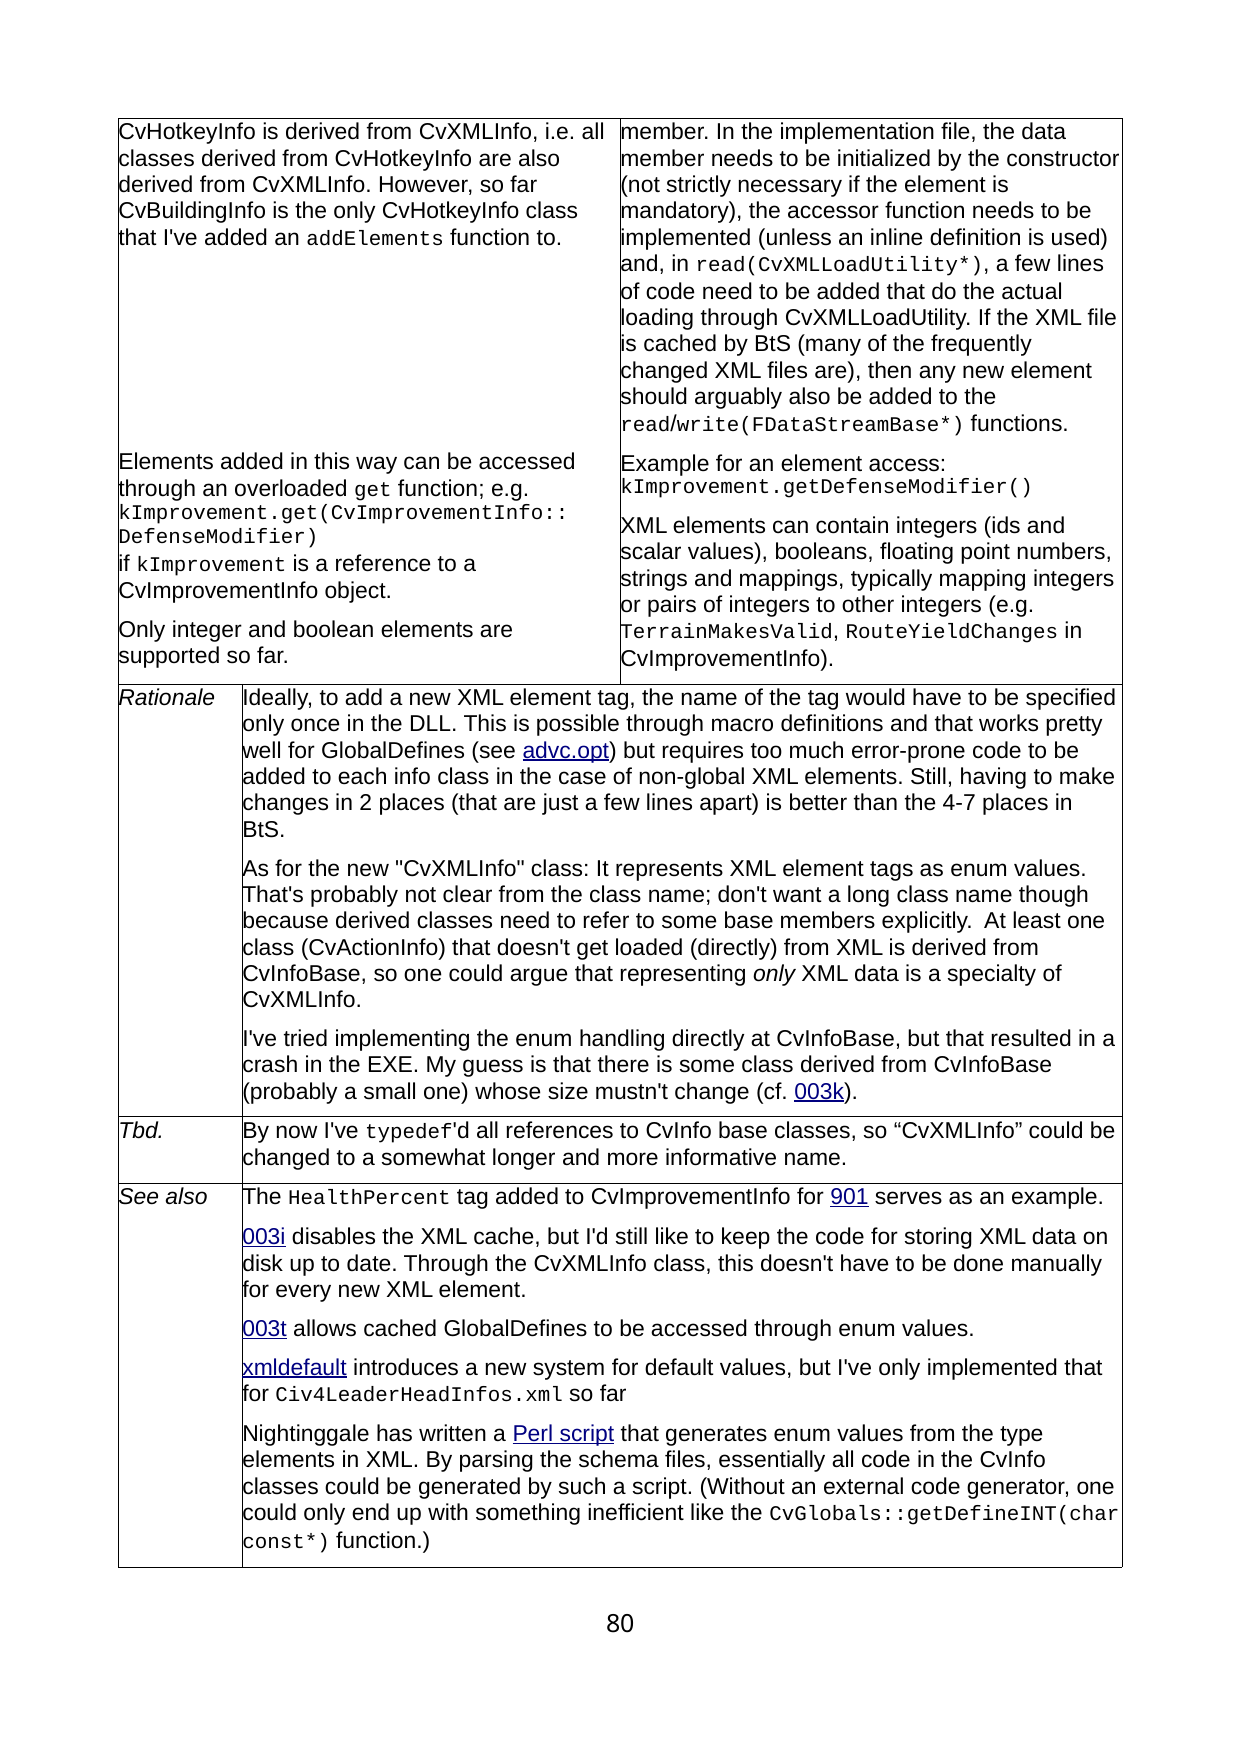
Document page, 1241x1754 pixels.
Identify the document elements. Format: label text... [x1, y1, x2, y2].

table_cell Ideally, to add a new XML element tag, the name of the tag would have to be specified only once in the DLL. This is possible through macro definitions and that works pretty well for GlobalDefines (see advc.opt) but requires too much error-prone code to be added to each info class in the case of non-global XML elements. Still, having to make changes in 2 places (that are just a few lines apart) is better than the 4-7 places in BtS. As for the new "CvXMLInfo" class: It represents XML element tags as enum values. That's probably not clear from the class name; don't want a long class name though because derived classes need to refer to some base members explicitly. At least one class (CvActionInfo) that doesn't get loaded (directly) from XML is derived from CvInfoBase, so one could argue that representing only XML data is a specialty of CvXMLInfo. I've tried implementing the enum handling directly at CvInfoBase, but that resulted in a crash in the EXE. My guess is that there is some class derived from CvInfoBase (probably a small one) whose size mustn't change (cf. 003k). [243, 685, 1122, 1116]
table_cell CvHotkeyInfo is derived from CvXMLInfo, i.e. all classes derived from CvHotkeyInfo are also derived from CvXMLInfo. However, so far CvBuildingInfo is the only CvHotkeyInfo class that I've added an addElements function to. Elements added in this way can be accessed through an overloaded get function; e.g. kImprovement.get(CvImprovementInfo:: DefenseModifier) if kImprovement is a reference to a CvImprovementInfo object. Only integer and boolean elements are supported so far. [119, 119, 620, 684]
table_cell By now I've typedef'd all references to CvInfo base classes, so “CvXMLInfo” could be changed to a somewhat longer and more informative name. [243, 1117, 1122, 1183]
table_cell Tbd. [119, 1117, 242, 1183]
table_cell member. In the implementation file, the data member needs to be initialized by the constructor (not strictly necessary if the element is mandatory), the accessor function needs to be implemented (unless an inline definition is used) and, in read(CvXMLLoadUtility*), a few lines of code need to be added that do the actual loading through CvXMLLoadUtility. If the XML file is cached by BtS (many of the frequently changed XML files are), then any new element should arguably also be added to the read/write(FDataStreamBase*) functions. Example for an element access: kImprovement.getDefenseModifier() XML elements can contain integers (ids and scalar values), booleans, floating point numbers, strings and mappings, typically mapping integers or pairs of integers to other integers (e.g. TerrainMakesValid, RouteYieldChanges in CvImprovementInfo). [621, 119, 1122, 684]
table_cell Rationale [119, 685, 242, 1116]
table_cell The HealthPercent tag added to CvImprovementInfo for 901 serves as an example. 003i disables the XML cache, but I'd still like to keep the code for storing XML data on disk up to date. Through the CvXMLInfo class, this doesn't have to be done manually for every new XML element. 003t allows cached GlobalDefines to be accessed through enum values. xmldefault introduces a new system for default values, but I've only implemented that for Civ4LeaderHeadInfos.xml so far Nightinggale has written a Perl script that generates enum values from the type elements in XML. By parsing the schema files, essentially all code in the CvInfo classes could be generated by such a script. (Without an external code generator, one could only end up with something inefficient like the CvGlobals::getDefineINT(char const*) function.) [243, 1184, 1122, 1567]
table_cell See also [119, 1184, 242, 1567]
